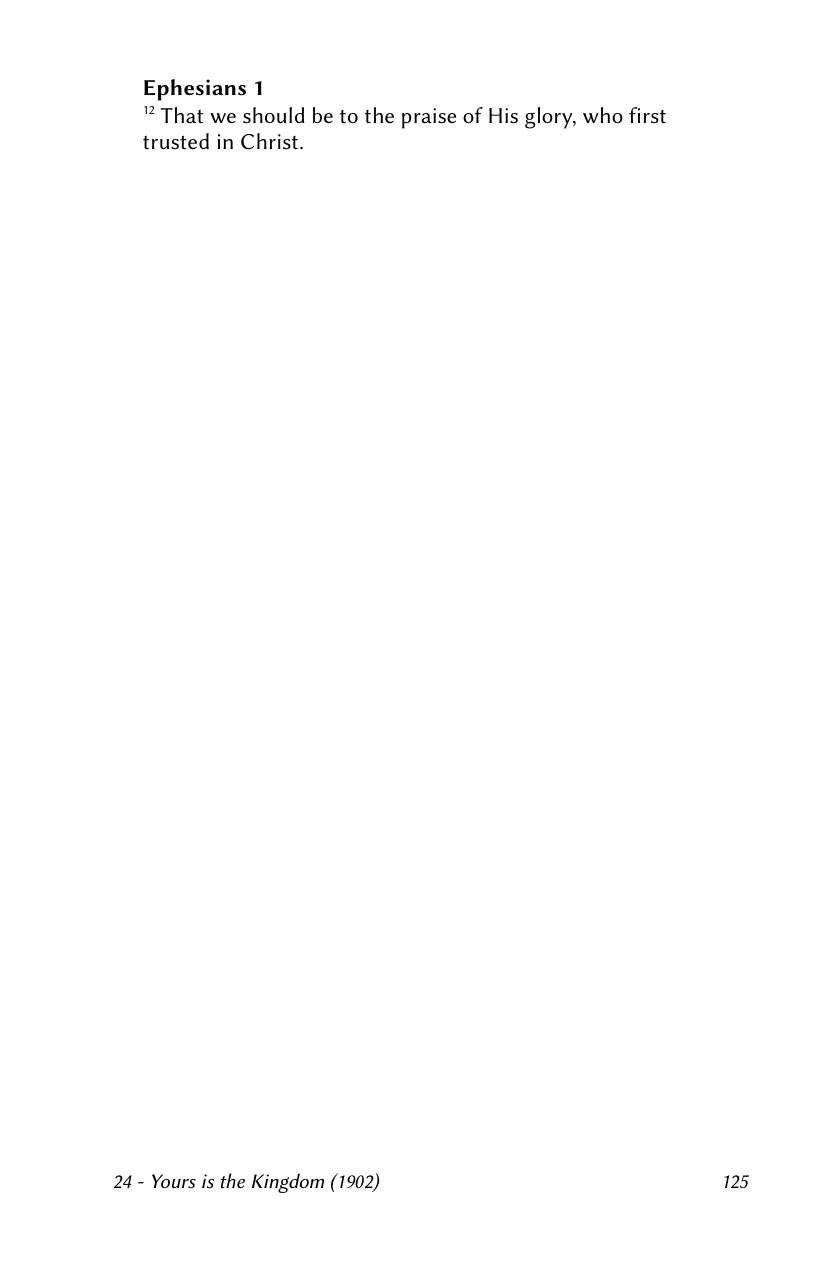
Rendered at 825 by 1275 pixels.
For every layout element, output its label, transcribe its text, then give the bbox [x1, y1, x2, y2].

text 12 That we should be to the praise of His glory, who first trusted in Christ. [142, 103, 720, 155]
text Ephesians 1 [142, 75, 750, 101]
